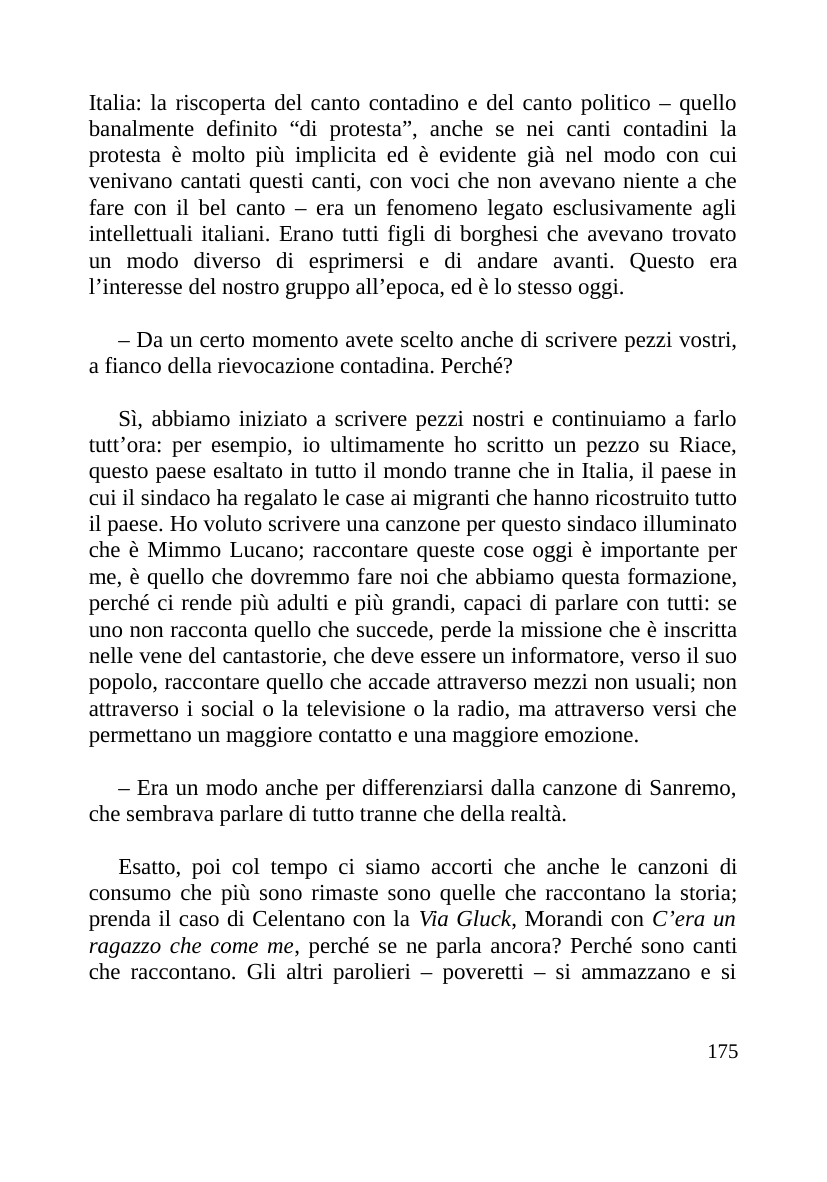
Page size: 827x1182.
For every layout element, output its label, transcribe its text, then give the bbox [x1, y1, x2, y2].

text Italia: la riscoperta del canto contadino e del canto politico – quello banalmente definito “di protesta”, anche se nei canti contadini la protesta è molto più implicita ed è evidente già nel modo con cui venivano cantati questi canti, con voci che non avevano niente a che fare con il bel canto – era un fenomeno legato esclusivamente agli intellettuali italiani. Erano tutti figli di borghesi che avevano trovato un modo diverso di esprimersi e di andare avanti. Questo era l’interesse del nostro gruppo all’epoca, ed è lo stesso oggi. [88, 88, 738, 299]
text Sì, abbiamo iniziato a scrivere pezzi nostri e continuiamo a farlo tutt’ora: per esempio, io ultimamente ho scritto un pezzo su Riace, questo paese esaltato in tutto il mondo tranne che in Italia, il paese in cui il sindaco ha regalato le case ai migranti che hanno ricostruito tutto il paese. Ho voluto scrivere una canzone per questo sindaco illuminato che è Mimmo Lucano; raccontare queste cose oggi è importante per me, è quello che dovremmo fare noi che abbiamo questa formazione, perché ci rende più adulti e più grandi, capaci di parlare con tutti: se uno non racconta quello che succede, perde la missione che è inscritta nelle vene del cantastorie, che deve essere un informatore, verso il suo popolo, raccontare quello che accade attraverso mezzi non usuali; non attraverso i social o la televisione o la radio, ma attraverso versi che permettano un maggiore contatto e una maggiore emozione. [88, 405, 738, 747]
text Esatto, poi col tempo ci siamo accorti che anche le canzoni di consumo che più sono rimaste sono quelle che raccontano la storia; prenda il caso di Celentano con la Via Gluck, Morandi con C’era un ragazzo che come me, perché se ne parla ancora? Perché sono canti che raccontano. Gli altri parolieri – poveretti – si ammazzano e si [88, 853, 738, 984]
text – Da un certo momento avete scelto anche di scrivere pezzi vostri, a fianco della rievocazione contadina. Perché? [88, 326, 738, 378]
text – Era un modo anche per differenziarsi dalla canzone di Sanremo, che sembrava parlare di tutto tranne che della realtà. [88, 774, 738, 826]
